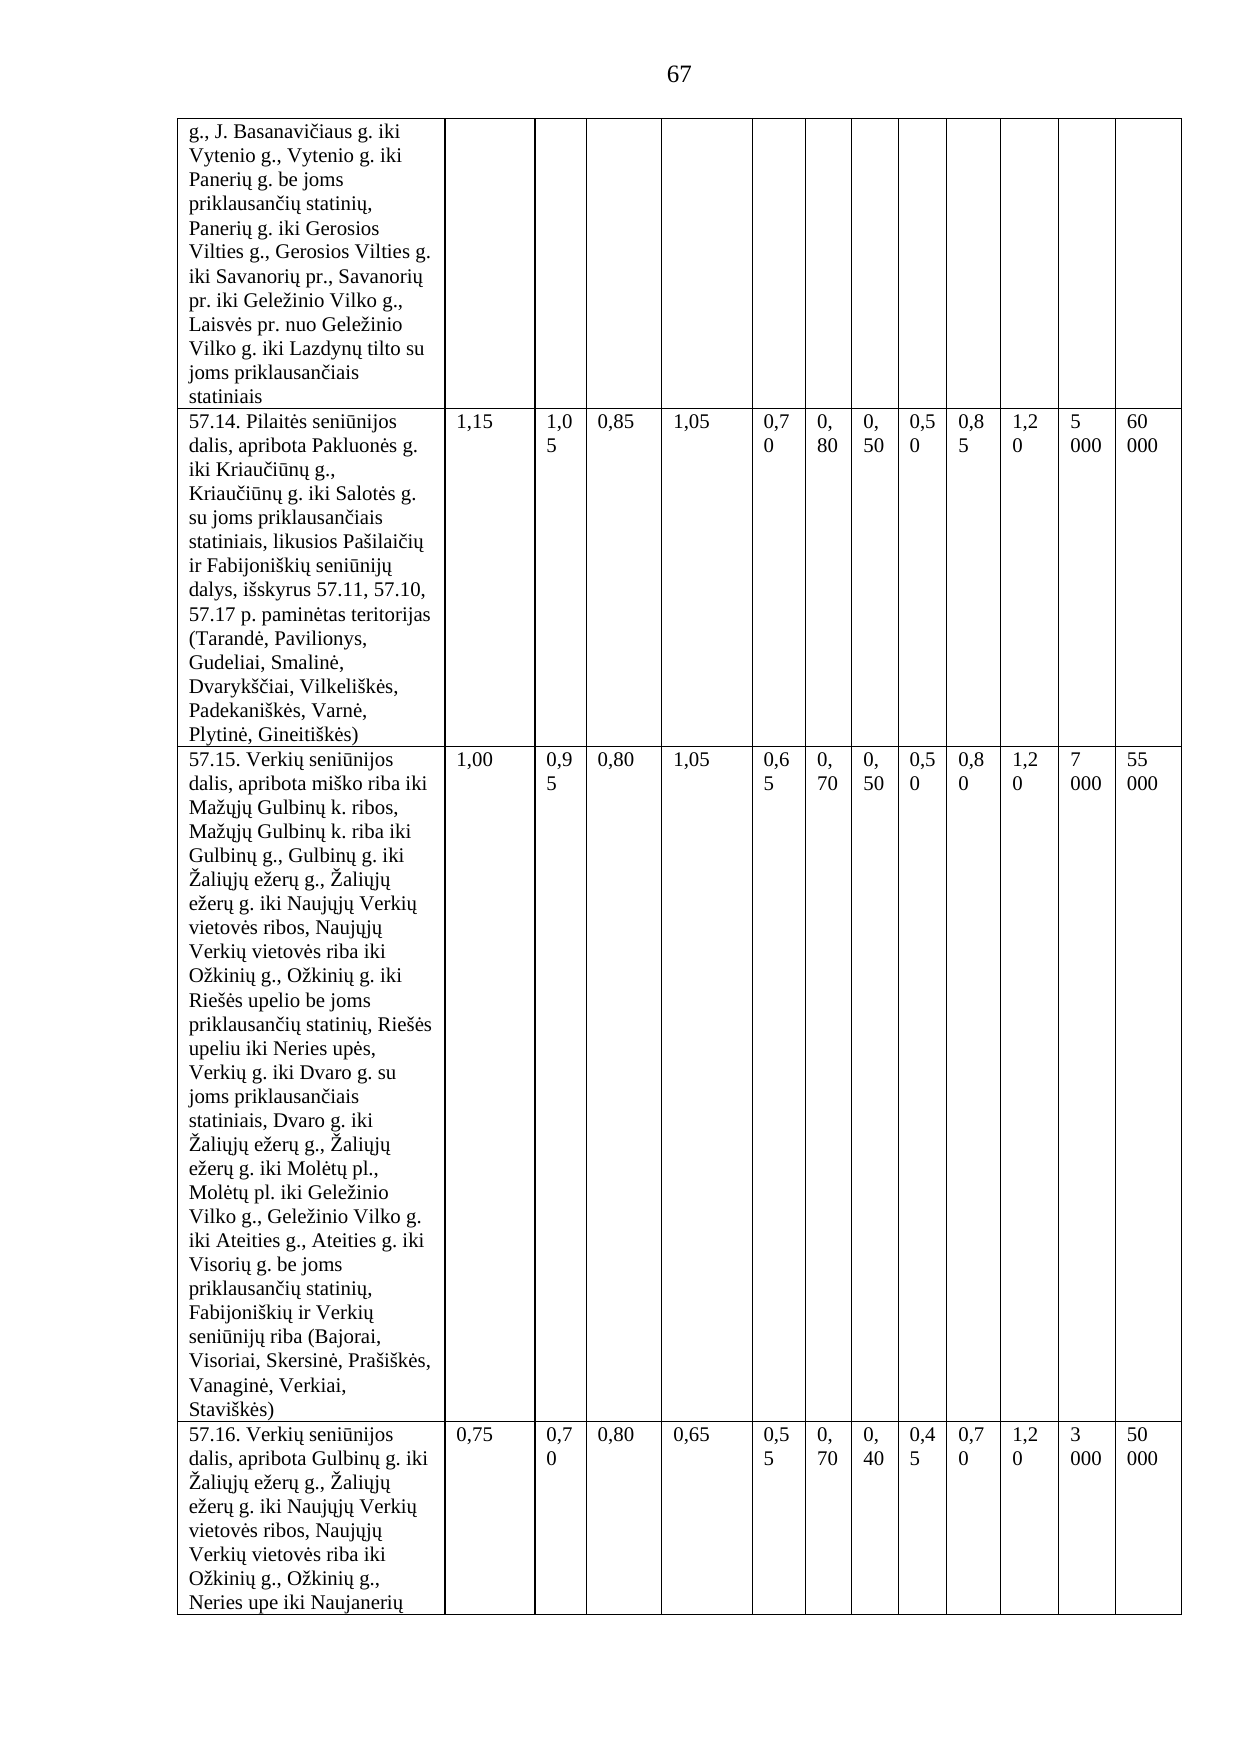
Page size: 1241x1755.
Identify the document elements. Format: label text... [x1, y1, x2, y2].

table_cell 1,05 [536, 409, 586, 746]
table_cell g., J. Basanavičiaus g. iki Vytenio g., Vytenio g. iki Panerių g. be joms priklausančių statinių, Panerių g. iki Gerosios Vilties g., Gerosios Vilties g. iki Savanorių pr., Savanorių pr. iki Geležinio Vilko g., Laisvės pr. nuo Geležinio Vilko g. iki Lazdynų tilto su joms priklausančiais statiniais [178, 119, 444, 408]
table_cell 60 000 [1116, 409, 1181, 746]
table_cell 0,50 [899, 747, 946, 1421]
table_cell 1,20 [1001, 409, 1058, 746]
table_cell 57.15. Verkių seniūnijos dalis, apribota miško riba iki Mažųjų Gulbinų k. ribos, Mažųjų Gulbinų k. riba iki Gulbinų g., Gulbinų g. iki Žaliųjų ežerų g., Žaliųjų ežerų g. iki Naujųjų Verkių vietovės ribos, Naujųjų Verkių vietovės riba iki Ožkinių g., Ožkinių g. iki Riešės upelio be joms priklausančių statinių, Riešės upeliu iki Neries upės, Verkių g. iki Dvaro g. su joms priklausančiais statiniais, Dvaro g. iki Žaliųjų ežerų g., Žaliųjų ežerų g. iki Molėtų pl., Molėtų pl. iki Geležinio Vilko g., Geležinio Vilko g. iki Ateities g., Ateities g. iki Visorių g. be joms priklausančių statinių, Fabijoniškių ir Verkių seniūnijų riba (Bajorai, Visoriai, Skersinė, Prašiškės, Vanaginė, Verkiai, Staviškės) [178, 747, 444, 1421]
table_cell 0,80 [806, 409, 851, 746]
table_cell 0,85 [587, 409, 661, 746]
table_cell 0,95 [536, 747, 586, 1421]
table_cell [536, 119, 586, 408]
table_cell 55 000 [1116, 747, 1181, 1421]
table_cell [446, 119, 534, 408]
table_cell 0,70 [806, 1422, 851, 1614]
table_cell 50 000 [1116, 1422, 1181, 1614]
table_cell 1,15 [446, 409, 534, 746]
table_cell 7 000 [1059, 747, 1115, 1421]
table_cell 1,20 [1001, 1422, 1058, 1614]
table_cell 57.16. Verkių seniūnijos dalis, apribota Gulbinų g. iki Žaliųjų ežerų g., Žaliųjų ežerų g. iki Naujųjų Verkių vietovės ribos, Naujųjų Verkių vietovės riba iki Ožkinių g., Ožkinių g., Neries upe iki Naujanerių [178, 1422, 444, 1614]
table_cell - [1116, 119, 1181, 408]
table_cell [1059, 119, 1115, 408]
table_cell 0,85 [947, 409, 1000, 746]
table_cell 3 000 [1059, 1422, 1115, 1614]
table_cell 57.14. Pilaitės seniūnijos dalis, apribota Pakluonės g. iki Kriaučiūnų g., Kriaučiūnų g. iki Salotės g. su joms priklausančiais statiniais, likusios Pašilaičių ir Fabijoniškių seniūnijų dalys, išskyrus 57.11, 57.10, 57.17 p. paminėtas teritorijas (Tarandė, Pavilionys, Gudeliai, Smalinė, Dvarykščiai, Vilkeliškės, Padekaniškės, Varnė, Plytinė, Gineitiškės) [178, 409, 444, 746]
table_cell 0,75 [446, 1422, 534, 1614]
table_cell 0,80 [947, 747, 1000, 1421]
table_cell 0,70 [753, 409, 805, 746]
table_cell 5 000 [1059, 409, 1115, 746]
table_cell [587, 119, 661, 408]
table_cell 0,80 [587, 1422, 661, 1614]
table_cell 0,70 [536, 1422, 586, 1614]
table_cell [806, 119, 851, 408]
table_cell [662, 119, 752, 408]
table_cell 0,45 [899, 1422, 946, 1614]
table_cell [852, 119, 898, 408]
table_cell 0,70 [806, 747, 851, 1421]
table_cell 0,80 [587, 747, 661, 1421]
table_cell 0,55 [753, 1422, 805, 1614]
table_cell 1,05 [662, 747, 752, 1421]
table_cell [947, 119, 1000, 408]
table_cell 1,20 [1001, 747, 1058, 1421]
table_cell 1,00 [446, 747, 534, 1421]
table_cell 1,05 [662, 409, 752, 746]
table_cell [753, 119, 805, 408]
table_cell 0,50 [852, 409, 898, 746]
table_cell 0,65 [662, 1422, 752, 1614]
table_cell 0,50 [899, 409, 946, 746]
table_cell 0,70 [947, 1422, 1000, 1614]
table_cell [899, 119, 946, 408]
table_cell 0,65 [753, 747, 805, 1421]
table_cell [1001, 119, 1058, 408]
table_cell 0,40 [852, 1422, 898, 1614]
table_cell 0,50 [852, 747, 898, 1421]
